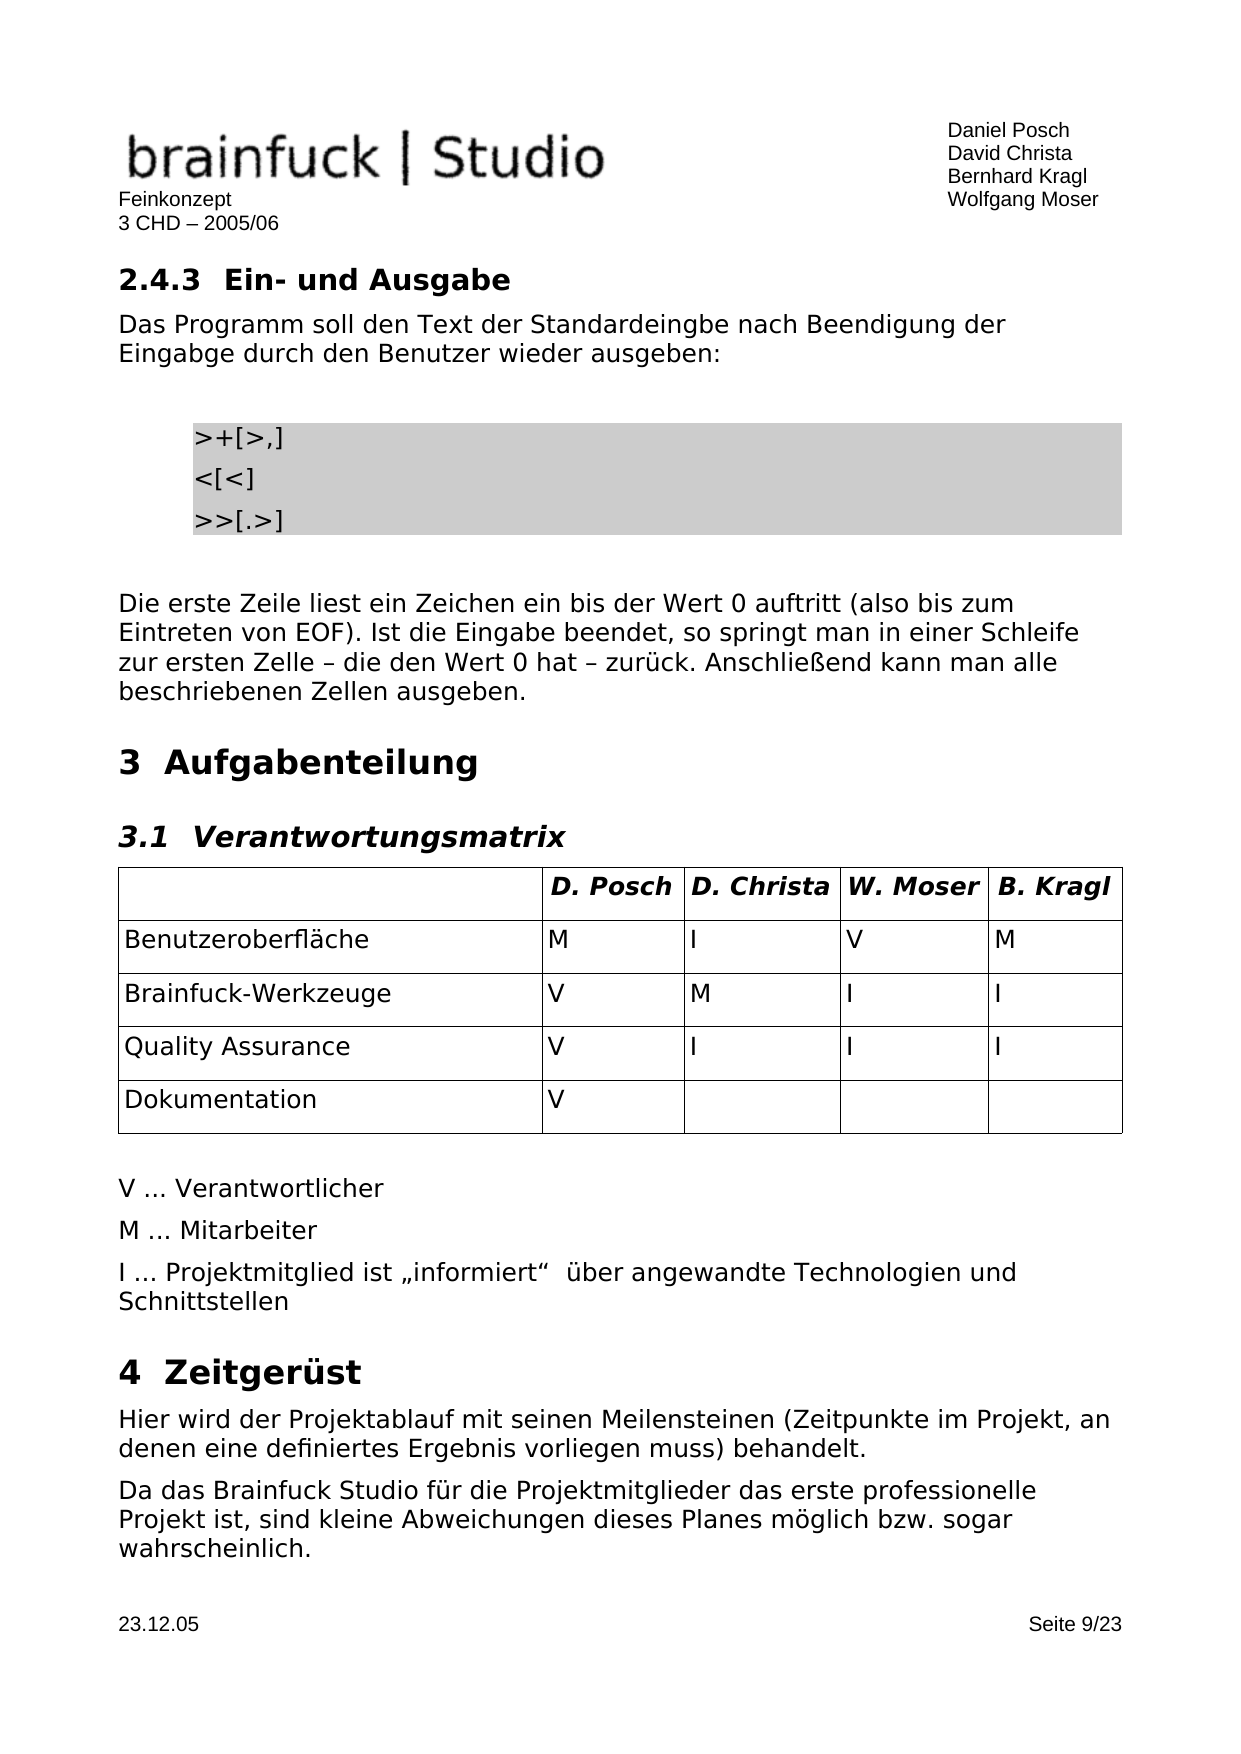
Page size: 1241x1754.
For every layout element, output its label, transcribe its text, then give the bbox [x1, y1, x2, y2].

table_cell Benutzeroberfläche [119, 921, 542, 973]
text Die erste Zeile liest ein Zeichen ein bis der Wert 0 auftritt (also bis zum Eintreten von EOF). Ist die Eingabe beendet, so springt man in einer Schleife zur ersten Zelle – die den Wert 0 hat – zurück. Anschließend kann man alle beschriebenen Zellen ausgeben. [118, 589, 1122, 706]
table_cell M [543, 921, 684, 973]
table_cell Brainfuck-Werkzeuge [119, 974, 542, 1026]
table_header D. Posch [543, 868, 684, 920]
table_header B. Kragl [989, 868, 1122, 920]
table_cell Quality Assurance [119, 1027, 542, 1079]
table_cell I [685, 1027, 840, 1079]
text Hier wird der Projektablauf mit seinen Meilensteinen (Zeitpunkte im Projekt, an denen eine definiertes Ergebnis vorliegen muss) behandelt. [118, 1405, 1122, 1463]
table_cell I [685, 921, 840, 973]
table_cell [841, 1081, 988, 1133]
table_cell I [989, 974, 1122, 1026]
text I ... Projektmitglied ist „informiert“ über angewandte Technologien und Schnittstellen [118, 1258, 1122, 1316]
subtitle Zeitgerüst [118, 1354, 1122, 1393]
subtitle Aufgabenteilung [118, 743, 1122, 783]
table_cell Dokumentation [119, 1081, 542, 1133]
table_cell [989, 1081, 1122, 1133]
text >+[>,] [193, 423, 1122, 452]
table_header D. Christa [685, 868, 840, 920]
text >>[.>] [193, 506, 1122, 535]
text V ... Verantwortlicher [118, 1174, 1122, 1204]
table_cell I [841, 974, 988, 1026]
table_cell M [685, 974, 840, 1026]
picture [118, 118, 609, 187]
table_cell V [841, 921, 988, 973]
table_header W. Moser [841, 868, 988, 920]
table_cell I [841, 1027, 988, 1079]
table_cell V [543, 1081, 684, 1133]
table_cell M [989, 921, 1122, 973]
table_cell V [543, 1027, 684, 1079]
subtitle Verantwortungsmatrix [118, 820, 1122, 854]
text <[<] [193, 464, 1122, 493]
text Da das Brainfuck Studio für die Projektmitglieder das erste professionelle Projekt ist, sind kleine Abweichungen dieses Planes möglich bzw. sogar wahrscheinlich. [118, 1476, 1122, 1563]
subtitle Ein- und Ausgabe [118, 264, 1122, 298]
text M ... Mitarbeiter [118, 1216, 1122, 1245]
table_header [119, 868, 542, 920]
table_cell V [543, 974, 684, 1026]
text Das Programm soll den Text der Standardeingbe nach Beendigung der Eingabge durch den Benutzer wieder ausgeben: [118, 310, 1122, 368]
table_cell I [989, 1027, 1122, 1079]
table_cell [685, 1081, 840, 1133]
